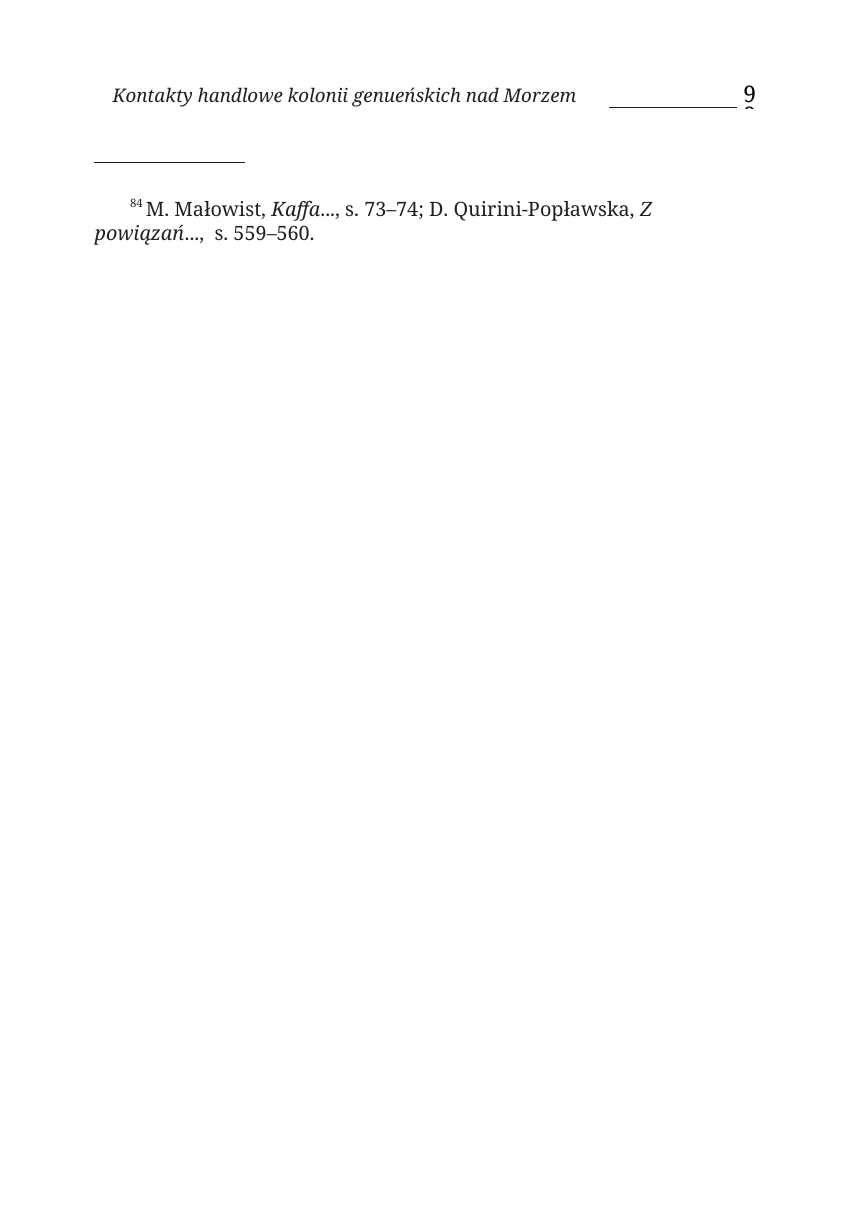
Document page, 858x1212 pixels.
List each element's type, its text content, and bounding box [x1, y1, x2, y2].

text 84 M. Małowist, Kaffa..., s. 73–74; D. Quirini-Popławska, Z powiązań..., s. 559–560. [94, 196, 734, 247]
